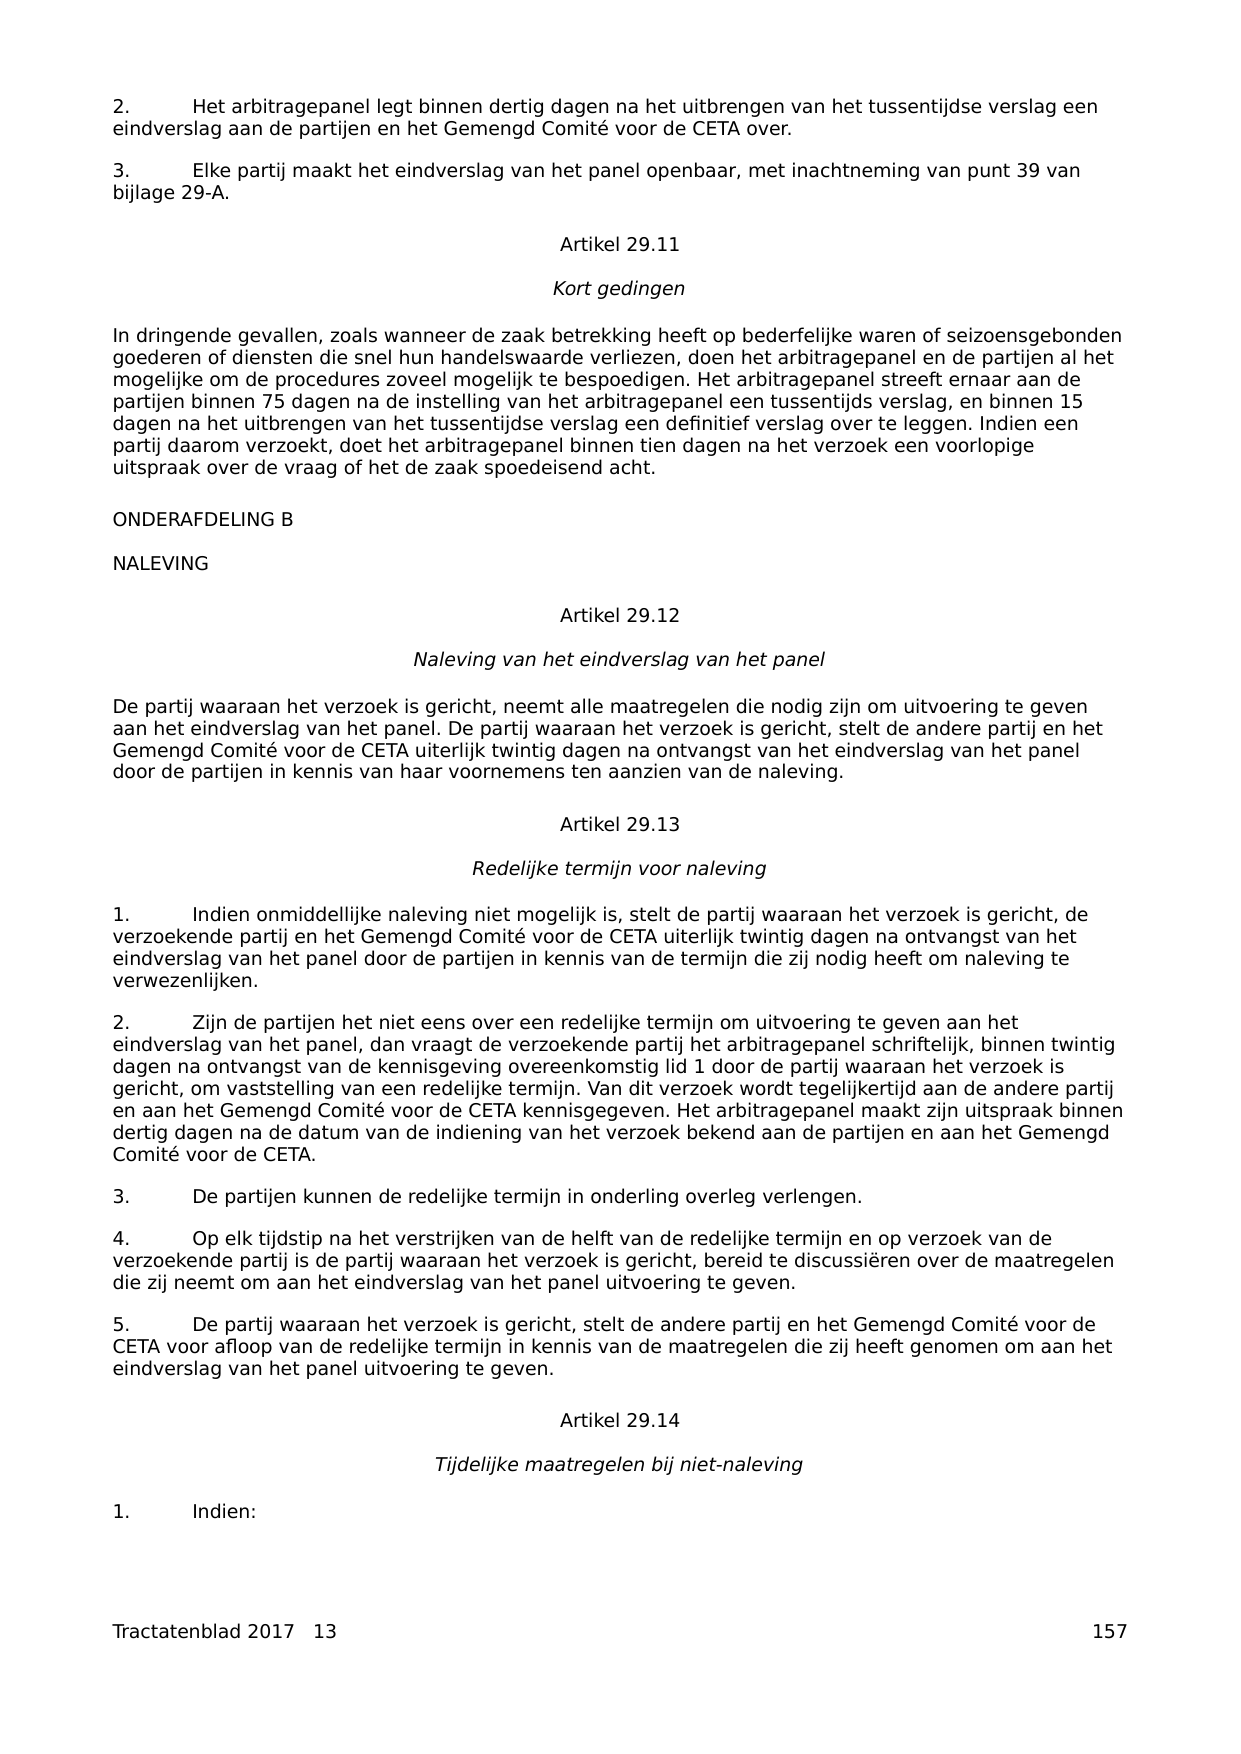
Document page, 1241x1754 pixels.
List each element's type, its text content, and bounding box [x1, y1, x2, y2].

text 4. Op elk tijdstip na het verstrijken van de helft van de redelijke termijn en op verzoek van de verzoekende partij is de partij waaraan het verzoek is gericht, bereid te discussiëren over de maatregelen die zij neemt om aan het eindverslag van het panel uitvoering te geven. [112, 1228, 1128, 1294]
subtitle ONDERAFDELING B NALEVING [112, 509, 1128, 574]
text In dringende gevallen, zoals wanneer de zaak betrekking heeft op bederfelijke waren of seizoensgebonden goederen of diensten die snel hun handelswaarde verliezen, doen het arbitragepanel en de partijen al het mogelijke om de procedures zoveel mogelijk te bespoedigen. Het arbitragepanel streeft ernaar aan de partijen binnen 75 dagen na de instelling van het arbitragepanel een tussentijds verslag, en binnen 15 dagen na het uitbrengen van het tussentijdse verslag een definitief verslag over te leggen. Indien een partij daarom verzoekt, doet het arbitragepanel binnen tien dagen na het verzoek een voorlopige uitspraak over de vraag of het de zaak spoedeisend acht. [112, 325, 1128, 479]
subtitle Artikel 29.11 Kort gedingen [112, 234, 1128, 300]
text 1. Indien: [112, 1501, 1128, 1523]
text 2. Zijn de partijen het niet eens over een redelijke termijn om uitvoering te geven aan het eindverslag van het panel, dan vraagt de verzoekende partij het arbitragepanel schriftelijk, binnen twintig dagen na ontvangst van de kennisgeving overeenkomstig lid 1 door de partij waaraan het verzoek is gericht, om vaststelling van een redelijke termijn. Van dit verzoek wordt tegelijkertijd aan de andere partij en aan het Gemengd Comité voor de CETA kennisgegeven. Het arbitragepanel maakt zijn uitspraak binnen dertig dagen na de datum van de indiening van het verzoek bekend aan de partijen en aan het Gemengd Comité voor de CETA. [112, 1012, 1128, 1166]
text De partij waaraan het verzoek is gericht, neemt alle maatregelen die nodig zijn om uitvoering te geven aan het eindverslag van het panel. De partij waaraan het verzoek is gericht, stelt de andere partij en het Gemengd Comité voor de CETA uiterlijk twintig dagen na ontvangst van het eindverslag van het panel door de partijen in kennis van haar voornemens ten aanzien van de naleving. [112, 696, 1128, 783]
text 1. Indien onmiddellijke naleving niet mogelijk is, stelt de partij waaraan het verzoek is gericht, de verzoekende partij en het Gemengd Comité voor de CETA uiterlijk twintig dagen na ontvangst van het eindverslag van het panel door de partijen in kennis van de termijn die zij nodig heeft om naleving te verwezenlijken. [112, 904, 1128, 992]
text 2. Het arbitragepanel legt binnen dertig dagen na het uitbrengen van het tussentijdse verslag een eindverslag aan de partijen en het Gemengd Comité voor de CETA over. [112, 96, 1128, 140]
text 3. De partijen kunnen de redelijke termijn in onderling overleg verlengen. [112, 1186, 1128, 1208]
text 5. De partij waaraan het verzoek is gericht, stelt de andere partij en het Gemengd Comité voor de CETA voor afloop van de redelijke termijn in kennis van de maatregelen die zij heeft genomen om aan het eindverslag van het panel uitvoering te geven. [112, 1314, 1128, 1380]
subtitle Artikel 29.12 Naleving van het eindverslag van het panel [112, 604, 1128, 671]
subtitle Artikel 29.14 Tijdelijke maatregelen bij niet-naleving [112, 1410, 1128, 1476]
text 3. Elke partij maakt het eindverslag van het panel openbaar, met inachtneming van punt 39 van bijlage 29-A. [112, 160, 1128, 204]
subtitle Artikel 29.13 Redelijke termijn voor naleving [112, 813, 1128, 879]
